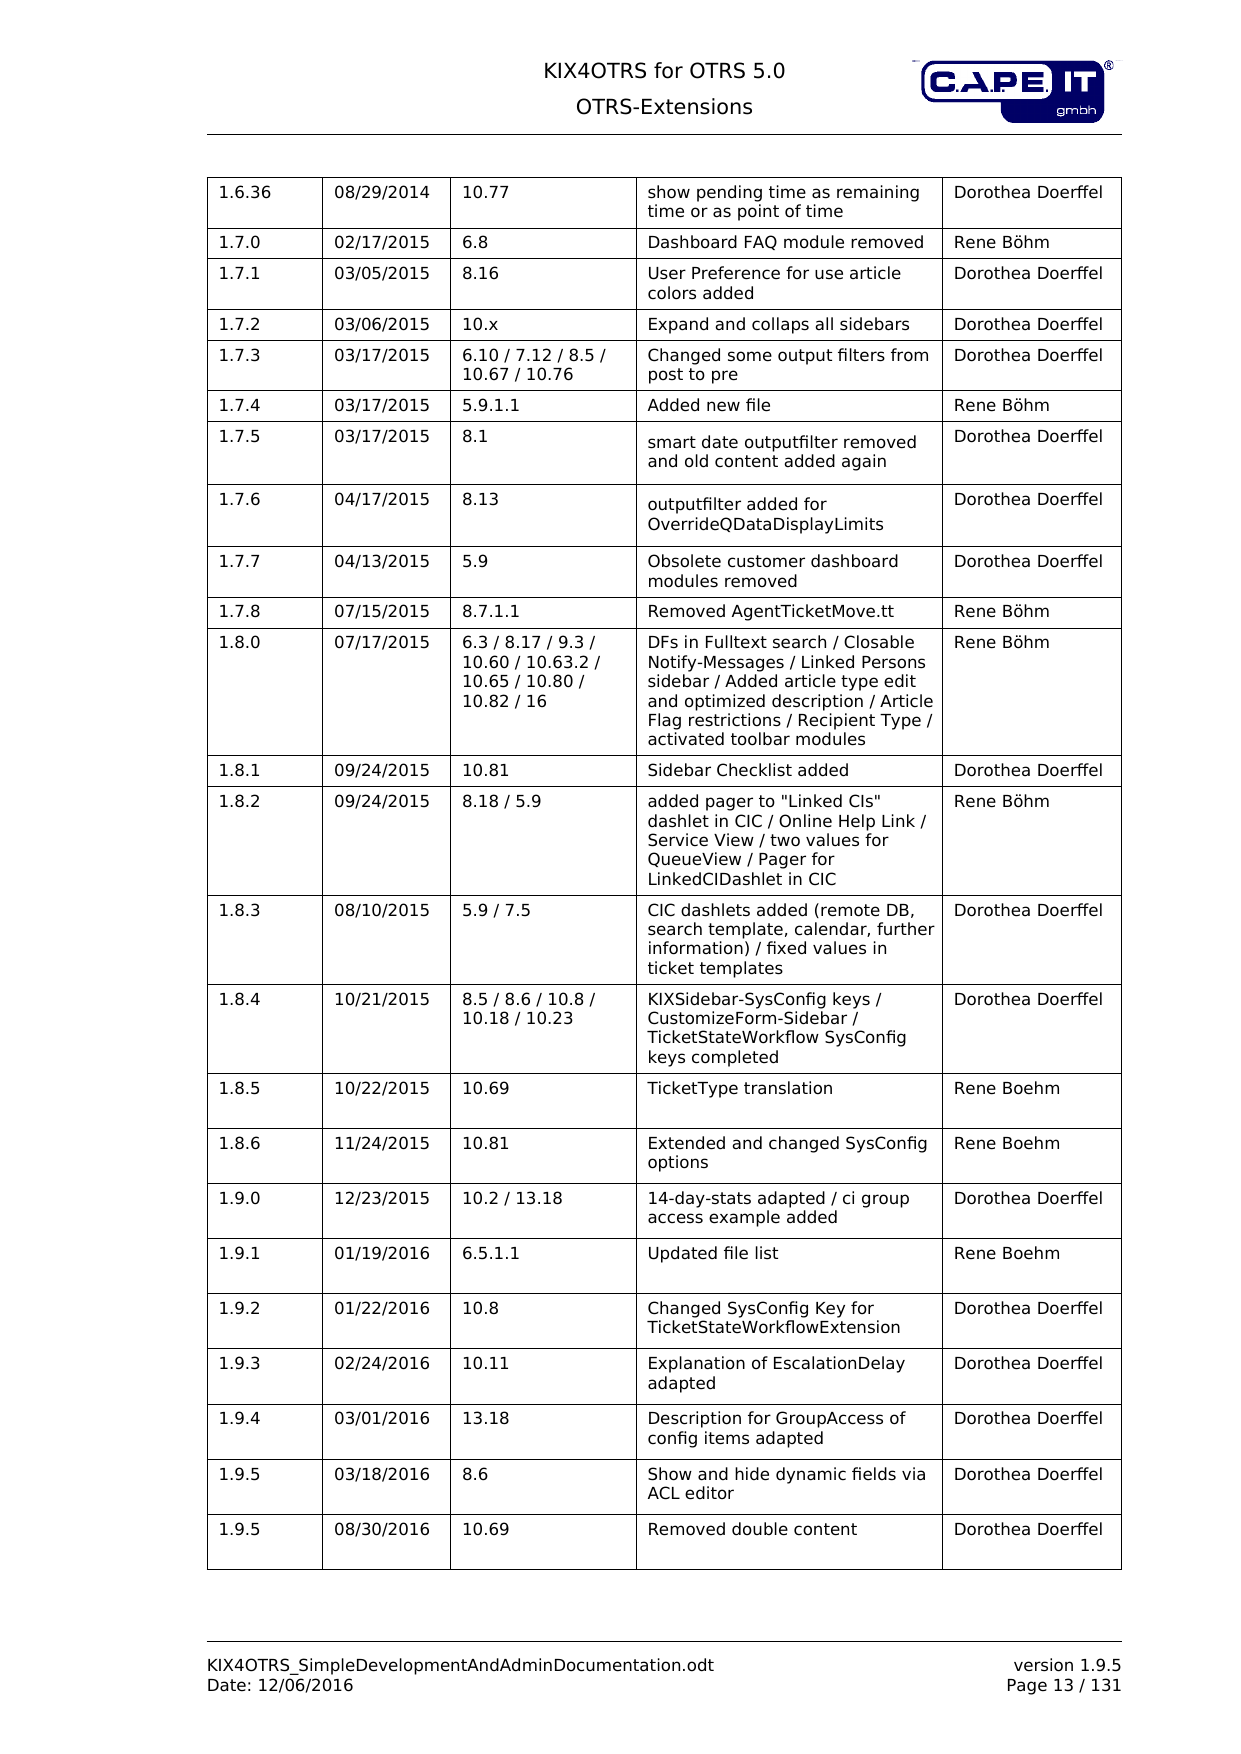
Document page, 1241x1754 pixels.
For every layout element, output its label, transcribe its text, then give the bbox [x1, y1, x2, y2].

table_cell 03/06/2015 [323, 310, 450, 339]
table_cell Sidebar Checklist added [637, 756, 942, 786]
table_cell 10.81 [451, 1129, 636, 1183]
table_cell 03/17/2015 [323, 391, 450, 421]
table_cell 13.18 [451, 1405, 636, 1458]
table_cell 8.1 [451, 422, 636, 483]
table_cell 1.9.5 [208, 1515, 322, 1569]
table_cell TicketType translation [637, 1074, 942, 1128]
table_cell 8.16 [451, 259, 636, 309]
table_cell 5.9.1.1 [451, 391, 636, 421]
table_cell 03/17/2015 [323, 422, 450, 483]
table_cell smart date outputfilter removed and old content added again [637, 422, 942, 483]
table_cell 8.6 [451, 1460, 636, 1514]
table_cell 03/05/2015 [323, 259, 450, 309]
table_cell show pending time as remaining time or as point of time [637, 178, 942, 227]
table_cell KIXSidebar-SysConfig keys / CustomizeForm-Sidebar / TicketStateWorkflow SysConfig keys completed [637, 985, 942, 1073]
table_cell 10.77 [451, 178, 636, 227]
table_cell 03/18/2016 [323, 1460, 450, 1514]
table_cell Dorothea Doerffel [943, 485, 1121, 546]
table_cell 04/17/2015 [323, 485, 450, 546]
table_cell Show and hide dynamic fields via ACL editor [637, 1460, 942, 1514]
table_cell 09/24/2015 [323, 787, 450, 895]
table_cell Dorothea Doerffel [943, 259, 1121, 309]
table_cell 5.9 [451, 547, 636, 597]
table_cell Rene Böhm [943, 229, 1121, 258]
table_cell 10.69 [451, 1074, 636, 1128]
table_cell Dorothea Doerffel [943, 341, 1121, 390]
table_cell CIC dashlets added (remote DB, search template, calendar, further information) / fixed values in ticket templates [637, 896, 942, 984]
table_cell Changed some output filters from post to pre [637, 341, 942, 390]
table_cell 10.8 [451, 1294, 636, 1348]
table_cell Dorothea Doerffel [943, 1294, 1121, 1348]
table_cell 8.7.1.1 [451, 598, 636, 627]
table_cell 08/29/2014 [323, 178, 450, 227]
table_cell 1.8.4 [208, 985, 322, 1073]
table_cell Dashboard FAQ module removed [637, 229, 942, 258]
table_cell Expand and collaps all sidebars [637, 310, 942, 339]
table_cell Dorothea Doerffel [943, 985, 1121, 1073]
table_cell Updated file list [637, 1239, 942, 1293]
table_cell 1.9.4 [208, 1405, 322, 1458]
table_cell 1.9.1 [208, 1239, 322, 1293]
table_cell 1.9.0 [208, 1184, 322, 1238]
table_cell Rene Böhm [943, 629, 1121, 755]
table_cell Obsolete customer dashboard modules removed [637, 547, 942, 597]
table_cell 03/01/2016 [323, 1405, 450, 1458]
table_cell 10.2 / 13.18 [451, 1184, 636, 1238]
table_cell Dorothea Doerffel [943, 1184, 1121, 1238]
table_cell Changed SysConfig Key for TicketStateWorkflowExtension [637, 1294, 942, 1348]
table_cell 09/24/2015 [323, 756, 450, 786]
table_cell Explanation of EscalationDelay adapted [637, 1349, 942, 1403]
table_cell 1.7.4 [208, 391, 322, 421]
table_cell outputfilter added for OverrideQDataDisplayLimits [637, 485, 942, 546]
table_cell 02/24/2016 [323, 1349, 450, 1403]
table_cell Rene Böhm [943, 787, 1121, 895]
table_cell 1.7.5 [208, 422, 322, 483]
table_cell Dorothea Doerffel [943, 1515, 1121, 1569]
table_cell 1.7.8 [208, 598, 322, 627]
table_cell Dorothea Doerffel [943, 422, 1121, 483]
table_cell Dorothea Doerffel [943, 547, 1121, 597]
table_cell Added new file [637, 391, 942, 421]
table_cell 1.6.36 [208, 178, 322, 227]
table_cell 8.18 / 5.9 [451, 787, 636, 895]
table_cell 5.9 / 7.5 [451, 896, 636, 984]
table_cell Dorothea Doerffel [943, 1349, 1121, 1403]
table_cell DFs in Fulltext search / Closable Notify-Messages / Linked Persons sidebar / Added article type edit and optimized description / Article Flag restrictions / Recipient Type / activated toolbar modules [637, 629, 942, 755]
table_cell 6.3 / 8.17 / 9.3 / 10.60 / 10.63.2 / 10.65 / 10.80 / 10.82 / 16 [451, 629, 636, 755]
table_cell added pager to "Linked CIs" dashlet in CIC / Online Help Link / Service View / two values for QueueView / Pager for LinkedCIDashlet in CIC [637, 787, 942, 895]
table_cell Dorothea Doerffel [943, 756, 1121, 786]
table_cell 03/17/2015 [323, 341, 450, 390]
table_cell Rene Boehm [943, 1074, 1121, 1128]
table_cell Rene Böhm [943, 598, 1121, 627]
table_cell 1.8.2 [208, 787, 322, 895]
table_cell 08/10/2015 [323, 896, 450, 984]
table_cell 07/17/2015 [323, 629, 450, 755]
table_cell 01/22/2016 [323, 1294, 450, 1348]
table_cell Dorothea Doerffel [943, 310, 1121, 339]
table_cell 08/30/2016 [323, 1515, 450, 1569]
table_cell 1.8.6 [208, 1129, 322, 1183]
table_cell 6.10 / 7.12 / 8.5 / 10.67 / 10.76 [451, 341, 636, 390]
table_cell 11/24/2015 [323, 1129, 450, 1183]
table_cell 10.x [451, 310, 636, 339]
table_cell 1.7.3 [208, 341, 322, 390]
table_cell 12/23/2015 [323, 1184, 450, 1238]
table_cell Removed AgentTicketMove.tt [637, 598, 942, 627]
table_cell Removed double content [637, 1515, 942, 1569]
table_cell 1.7.6 [208, 485, 322, 546]
table_cell Extended and changed SysConfig options [637, 1129, 942, 1183]
table_cell 01/19/2016 [323, 1239, 450, 1293]
table_cell 10/21/2015 [323, 985, 450, 1073]
table_cell Rene Boehm [943, 1129, 1121, 1183]
table_cell Rene Boehm [943, 1239, 1121, 1293]
table_cell 10.69 [451, 1515, 636, 1569]
table_cell Rene Böhm [943, 391, 1121, 421]
table_cell 07/15/2015 [323, 598, 450, 627]
table_cell 02/17/2015 [323, 229, 450, 258]
table_cell Dorothea Doerffel [943, 178, 1121, 227]
table_cell 8.5 / 8.6 / 10.8 / 10.18 / 10.23 [451, 985, 636, 1073]
table_cell 1.8.5 [208, 1074, 322, 1128]
table_cell 10.81 [451, 756, 636, 786]
table_cell 1.7.7 [208, 547, 322, 597]
table_cell 10/22/2015 [323, 1074, 450, 1128]
table_cell 04/13/2015 [323, 547, 450, 597]
table_cell 8.13 [451, 485, 636, 546]
table_cell 1.7.2 [208, 310, 322, 339]
table_cell 10.11 [451, 1349, 636, 1403]
table_cell Dorothea Doerffel [943, 1405, 1121, 1458]
table_cell 1.9.3 [208, 1349, 322, 1403]
table_cell 6.5.1.1 [451, 1239, 636, 1293]
table_cell Description for GroupAccess of config items adapted [637, 1405, 942, 1458]
table_cell 1.9.2 [208, 1294, 322, 1348]
table_cell Dorothea Doerffel [943, 1460, 1121, 1514]
table_cell Dorothea Doerffel [943, 896, 1121, 984]
picture [921, 60, 1114, 123]
table_cell 1.9.5 [208, 1460, 322, 1514]
table_cell 14-day-stats adapted / ci group access example added [637, 1184, 942, 1238]
table_cell 6.8 [451, 229, 636, 258]
table_cell 1.8.1 [208, 756, 322, 786]
table_cell 1.7.0 [208, 229, 322, 258]
table_cell 1.8.0 [208, 629, 322, 755]
table_cell 1.8.3 [208, 896, 322, 984]
table_cell 1.7.1 [208, 259, 322, 309]
table_cell User Preference for use article colors added [637, 259, 942, 309]
